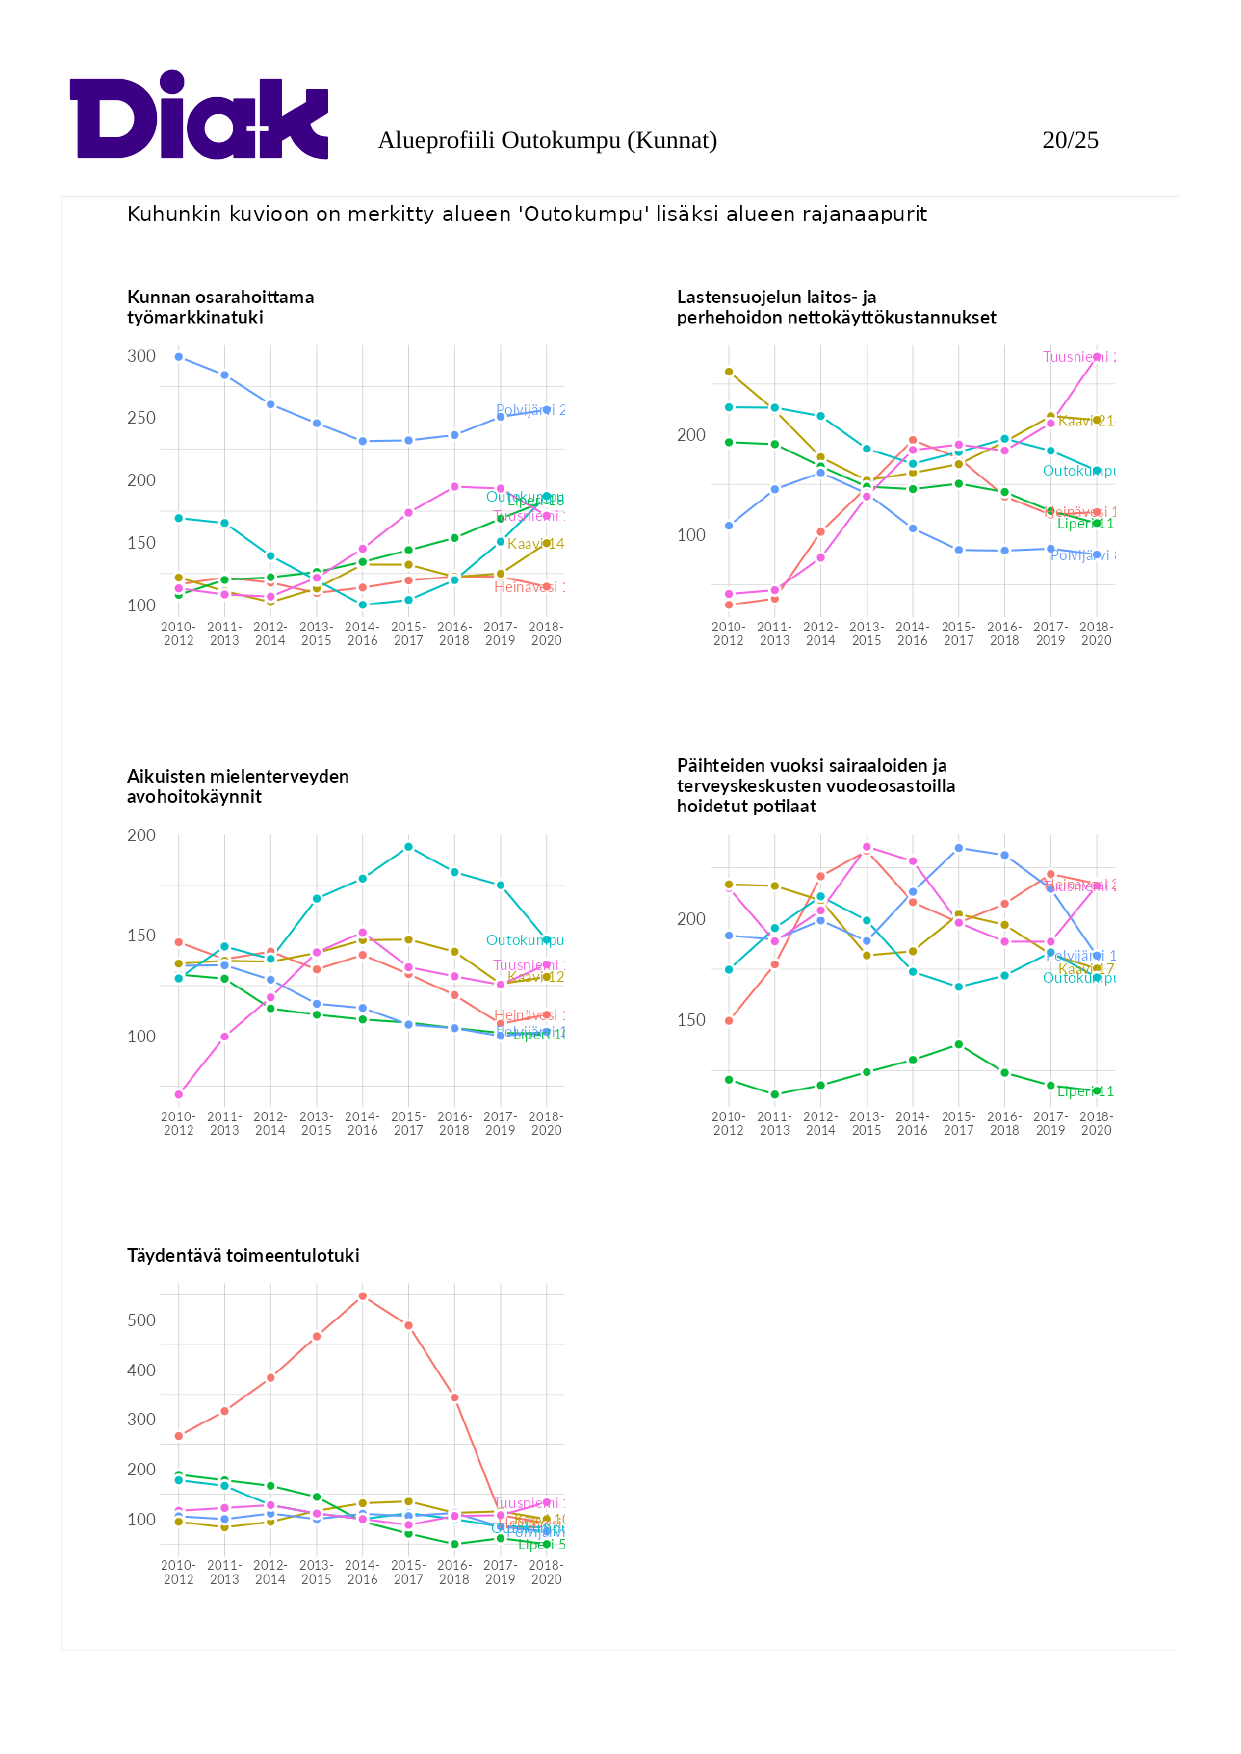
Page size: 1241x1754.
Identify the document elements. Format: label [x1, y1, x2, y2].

picture [61, 196, 1179, 1651]
